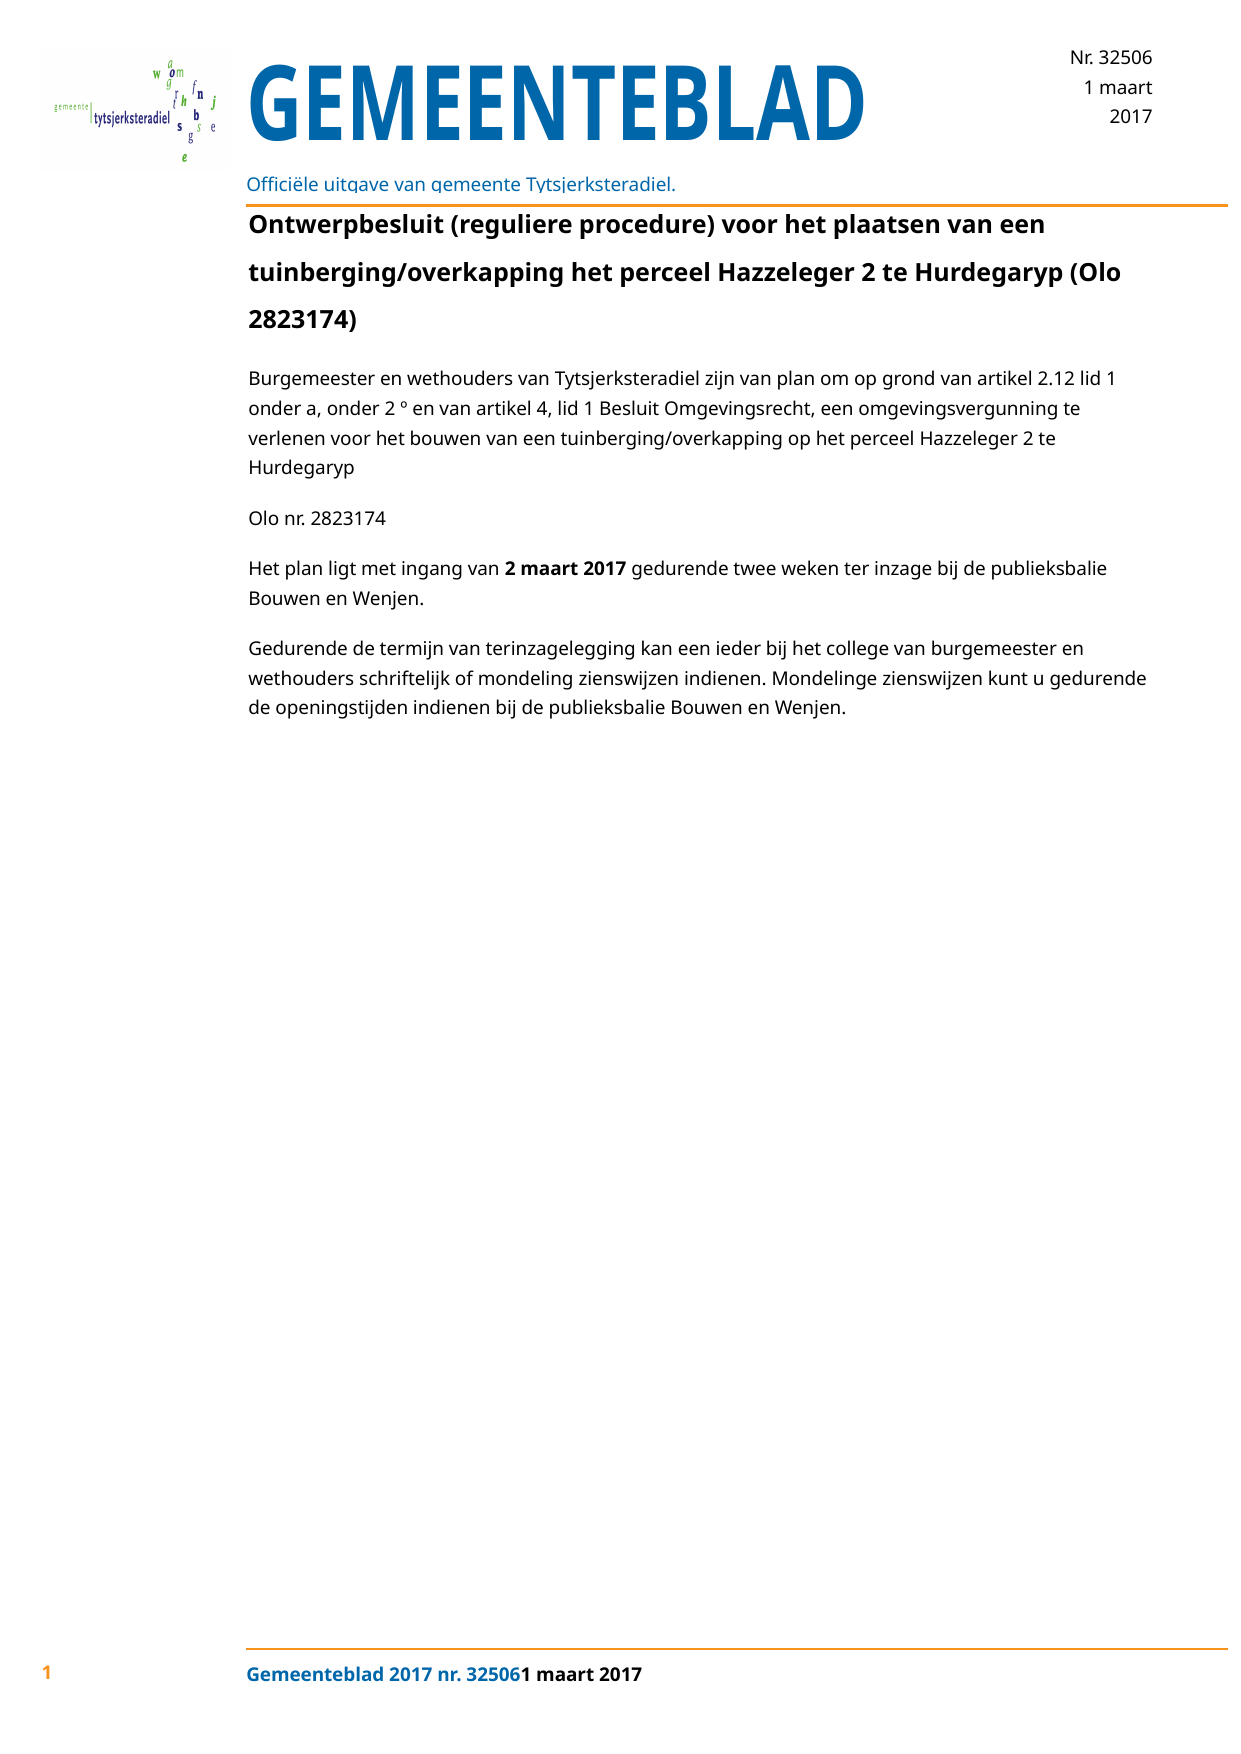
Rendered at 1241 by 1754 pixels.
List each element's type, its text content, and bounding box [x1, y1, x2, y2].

text Gedurende de termijn van terinzagelegging kan een ieder bij het college van burgemeester en wethouders schriftelijk of mondeling zienswijzen indienen. Mondelinge zienswijzen kunt u gedurende de openingstijden indienen bij de publieksbalie Bouwen en Wenjen. [248, 635, 1152, 720]
text Burgemeester en wethouders van Tytsjerksteradiel zijn van plan om op grond van artikel 2.12 lid 1 onder a, onder 2 º en van artikel 4, lid 1 Besluit Omgevingsrecht, een omgevingsvergunning te verlenen voor het bouwen van een tuinberging/overkapping op het perceel Hazzeleger 2 te Hurdegaryp [248, 366, 1152, 480]
picture [41, 47, 231, 172]
text Olo nr. 2823174 [248, 505, 1152, 530]
text Het plan ligt met ingang van 2 maart 2017 gedurende twee weken ter inzage bij de publieksbalie Bouwen en Wenjen. [248, 555, 1152, 610]
text Ontwerpbesluit (reguliere procedure) voor het plaatsen van een tuinberging/overkapping het perceel Hazzeleger 2 te Hurdegaryp (Olo 2823174) [248, 207, 1152, 336]
